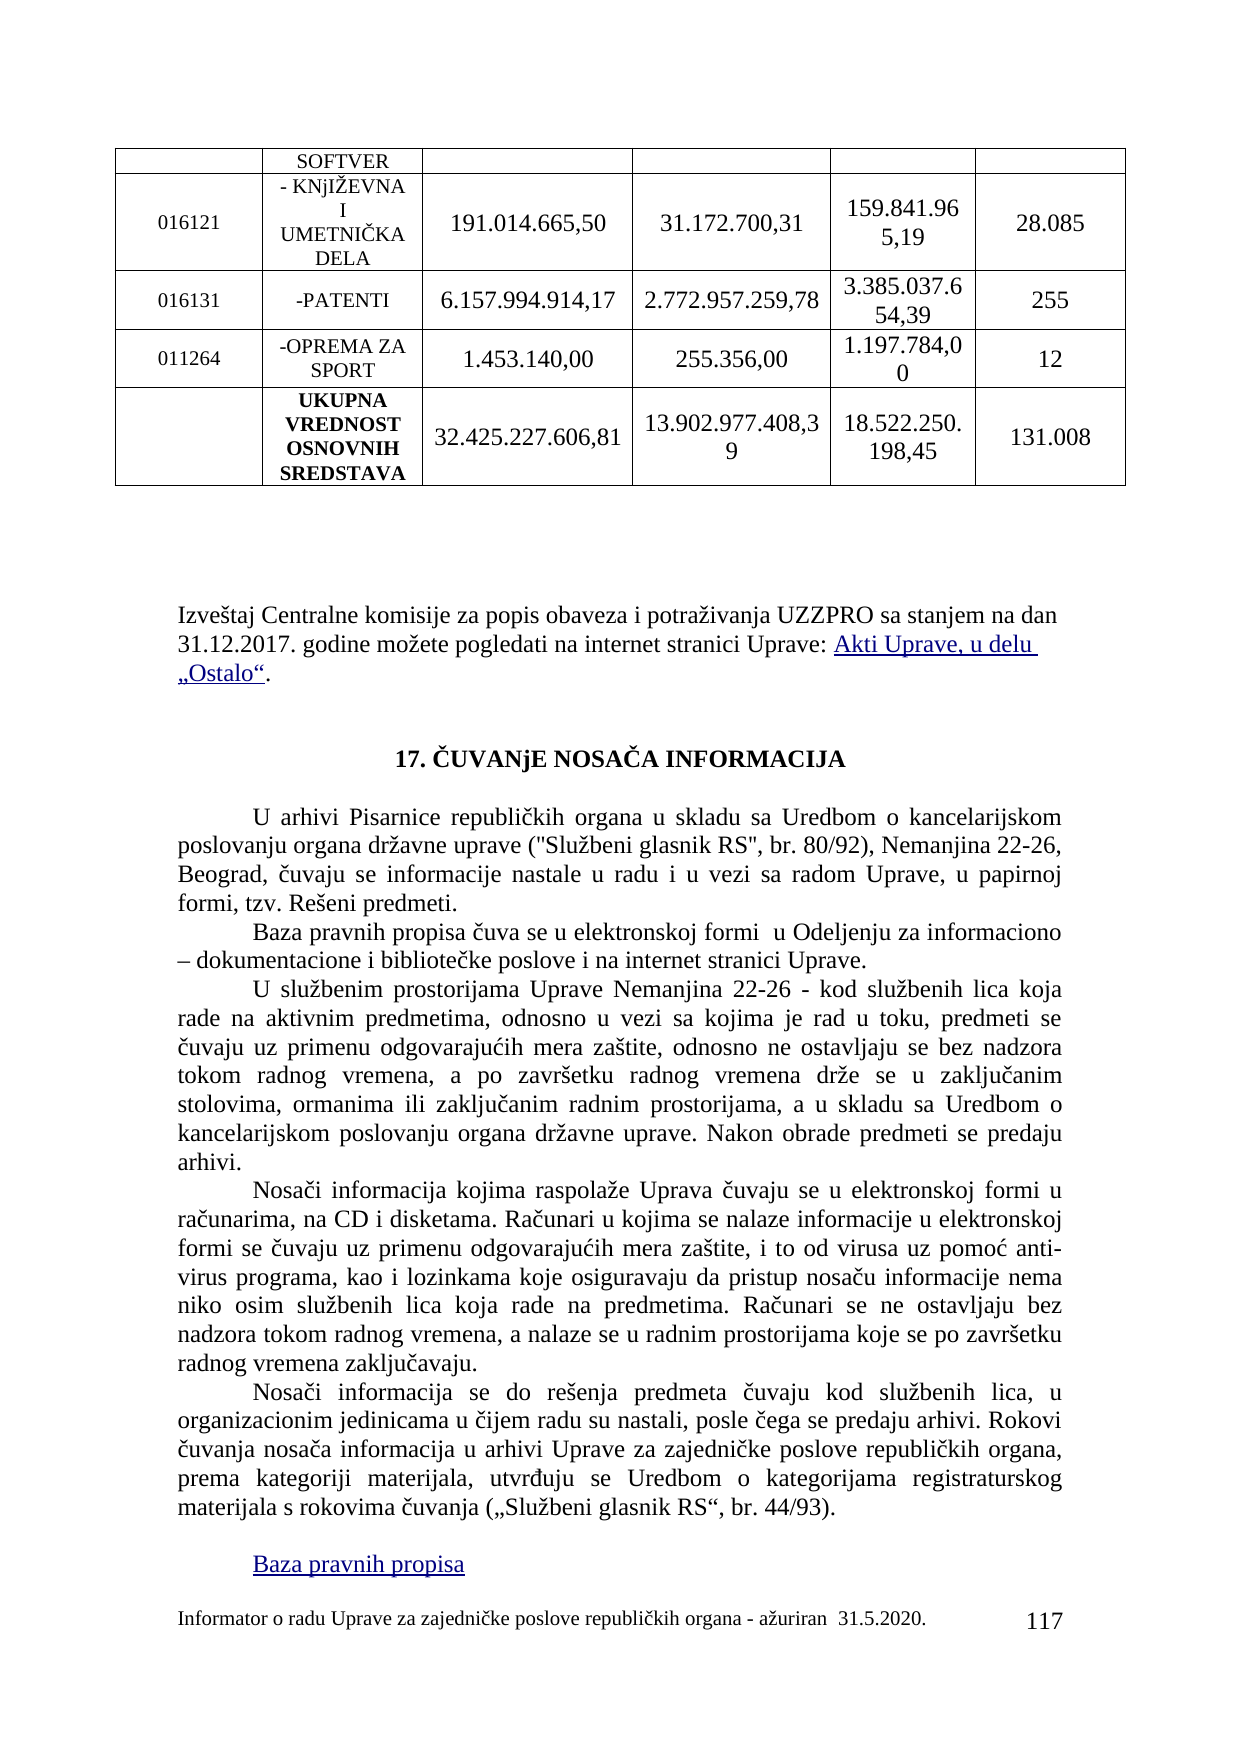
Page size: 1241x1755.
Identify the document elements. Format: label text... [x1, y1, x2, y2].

text Baza pravnih propisa [177, 1549, 1063, 1578]
table_cell 2.772.957.259,78 [633, 271, 830, 329]
table_cell [831, 149, 975, 173]
text Nosači informacija kojima raspolaže Uprava čuvaju se u elektronskoj formi u računarima, na CD i disketama. Računari u kojima se nalaze informacije u elektronskoj formi se čuvaju uz primenu odgovarajućih mera zaštite, i to od virusa uz pomoć anti-virus programa, kao i lozinkama koje osiguravaju da pristup nosaču informacije nema niko osim službenih lica koja rade na predmetima. Računari se ne ostavlјaju bez nadzora tokom radnog vremena, a nalaze se u radnim prostorijama koje se po završetku radnog vremena zaklјučavaju. [177, 1176, 1063, 1377]
table_cell 1.453.140,00 [423, 330, 632, 387]
table_cell 31.172.700,31 [633, 174, 830, 270]
table_cell 6.157.994.914,17 [423, 271, 632, 329]
table_cell 131.008 [976, 388, 1125, 484]
table_cell SOFTVER [263, 149, 422, 173]
text 17. ČUVANјE NOSAČA INFORMACIJA [177, 744, 1063, 773]
table_cell 32.425.227.606,81 [423, 388, 632, 484]
table_cell 255.356,00 [633, 330, 830, 387]
table_cell 13.902.977.408,39 [633, 388, 830, 484]
table_cell 1.197.784,00 [831, 330, 975, 387]
table_cell [116, 149, 262, 173]
text U arhivi Pisarnice republičkih organa u skladu sa Uredbom o kancelarijskom poslovanju organa državne uprave (''Službeni glasnik RS'', br. 80/92), Nemanjina 22-26, Beograd, čuvaju se informacije nastale u radu i u vezi sa radom Uprave, u papirnoj formi, tzv. Rešeni predmeti. [177, 802, 1063, 917]
table_cell [633, 149, 830, 173]
table_cell [116, 388, 262, 484]
text Baza pravnih propisa čuva se u elektronskoj formi u Odelјenju za informaciono – dokumentacione i bibliotečke poslove i na internet stranici Uprave. [177, 917, 1063, 974]
table_cell 3.385.037.654,39 [831, 271, 975, 329]
text U službenim prostorijama Uprave Nemanjina 22-26 - kod službenih lica koja rade na aktivnim predmetima, odnosno u vezi sa kojima je rad u toku, predmeti se čuvaju uz primenu odgovarajućih mera zaštite, odnosno ne ostavlјaju se bez nadzora tokom radnog vremena, a po završetku radnog vremena drže se u zaklјučanim stolovima, ormanima ili zaklјučanim radnim prostorijama, a u skladu sa Uredbom o kancelarijskom poslovanju organa državne uprave. Nakon obrade predmeti se predaju arhivi. [177, 974, 1063, 1176]
table_cell 18.522.250.198,45 [831, 388, 975, 484]
table_cell -OPREMA ZA SPORT [263, 330, 422, 387]
text Izveštaj Centralne komisije za popis obaveza i potraživanja UZZPRO sa stanjem na dan 31.12.2017. godine možete pogledati na internet stranici Uprave: Akti Uprave, u delu „Ostalo“. [177, 601, 1063, 687]
text Nosači informacija se do rešenja predmeta čuvaju kod službenih lica, u organizacionim jedinicama u čijem radu su nastali, posle čega se predaju arhivi. Rokovi čuvanja nosača informacija u arhivi Uprave za zajedničke poslove republičkih organa, prema kategoriji materijala, utvrđuju se Uredbom o kategorijama registraturskog materijala s rokovima čuvanja („Službeni glasnik RS“, br. 44/93). [177, 1377, 1063, 1521]
table_cell 191.014.665,50 [423, 174, 632, 270]
table_cell 016131 [116, 271, 262, 329]
table_cell 12 [976, 330, 1125, 387]
table_cell UKUPNA VREDNOST OSNOVNIH SREDSTAVA [263, 388, 422, 484]
table_cell 016121 [116, 174, 262, 270]
table_cell [423, 149, 632, 173]
table_cell [976, 149, 1125, 173]
table_cell -PATENTI [263, 271, 422, 329]
table_cell - KNјIŽEVNA I UMETNIČKA DELA [263, 174, 422, 270]
table_cell 159.841.965,19 [831, 174, 975, 270]
table_cell 011264 [116, 330, 262, 387]
table_cell 255 [976, 271, 1125, 329]
table_cell 28.085 [976, 174, 1125, 270]
